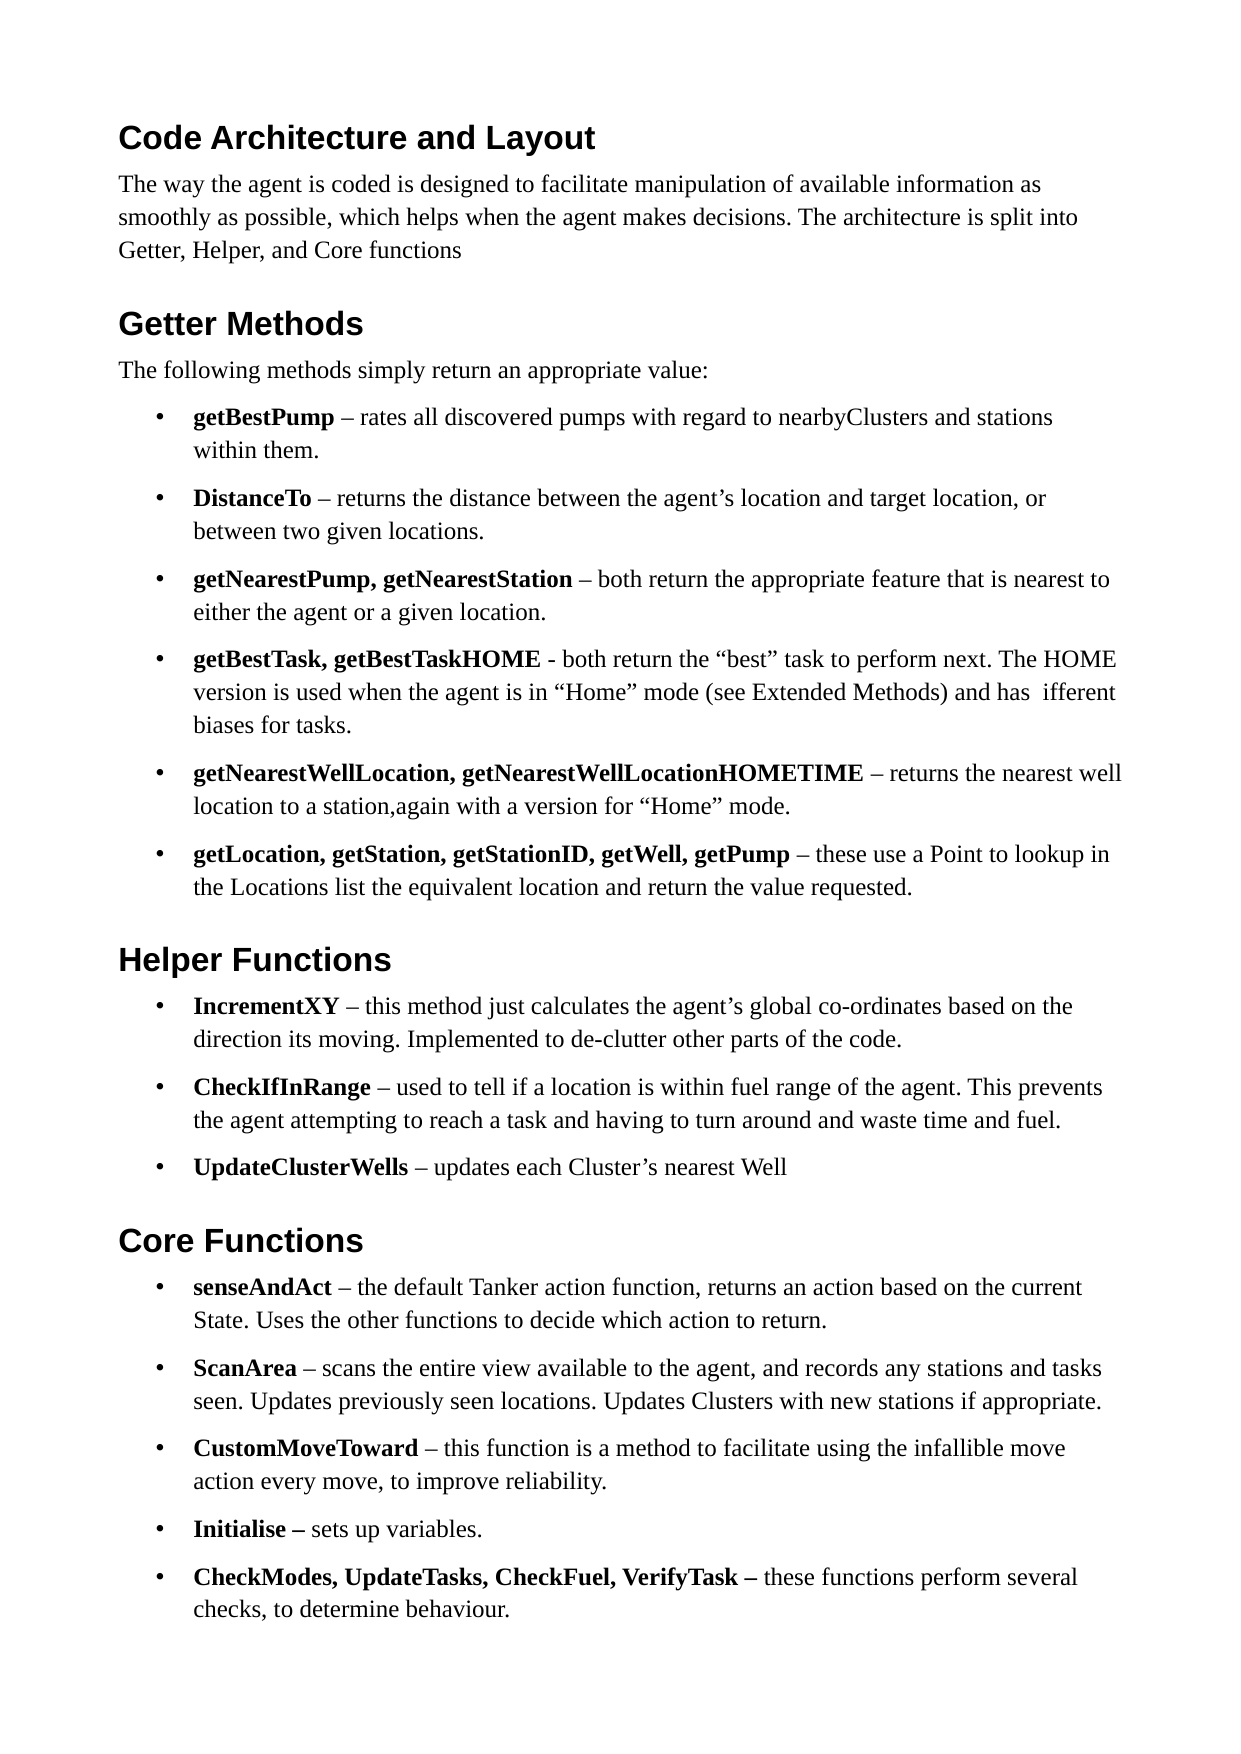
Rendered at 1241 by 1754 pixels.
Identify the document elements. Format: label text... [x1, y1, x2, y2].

list ScanArea – scans the entire view available to the agent, and records any stations and tasks seen. Updates previously seen locations. Updates Clusters with new stations if appropriate. [156, 1353, 1122, 1414]
list UpdateClusterWells – updates each Cluster’s nearest Well [156, 1152, 1122, 1181]
list DistanceTo – returns the distance between the agent’s location and target location, or between two given locations. [156, 483, 1122, 545]
list IncrementXY – this method just calculates the agent’s global co-ordinates based on the direction its moving. Implemented to de-clutter other parts of the code. [156, 991, 1122, 1053]
subtitle Core Functions [118, 1221, 1122, 1259]
text The way the agent is coded is designed to facilitate manipulation of available information as smoothly as possible, which helps when the agent makes decisions. The architecture is split into Getter, Helper, and Core functions [118, 169, 1122, 264]
subtitle Helper Functions [118, 940, 1122, 979]
list getNearestPump, getNearestStation – both return the appropriate feature that is nearest to either the agent or a given location. [156, 564, 1122, 626]
list CustomMoveToward – this function is a method to facilitate using the infallible move action every move, to improve reliability. [156, 1433, 1122, 1495]
list CheckIfInRange – used to tell if a location is within fuel range of the agent. This prevents the agent attempting to reach a task and having to turn around and waste time and fuel. [156, 1072, 1122, 1134]
list getBestPump – rates all discovered pumps with regard to nearbyClusters and stations within them. [156, 402, 1122, 464]
list Initialise – sets up variables. [156, 1514, 1122, 1543]
subtitle Code Architecture and Layout [118, 118, 1122, 157]
list senseAndAct – the default Tanker action function, returns an action based on the current State. Uses the other functions to decide which action to return. [156, 1272, 1122, 1334]
list CheckModes, UpdateTasks, CheckFuel, VerifyTask – these functions perform several checks, to determine behaviour. [156, 1562, 1122, 1623]
text The following methods simply return an appropriate value: [118, 355, 1122, 384]
list getBestTask, getBestTaskHOME - both return the “best” task to perform next. The HOME version is used when the agent is in “Home” mode (see Extended Methods) and has ifferent biases for tasks. [156, 644, 1122, 739]
subtitle Getter Methods [118, 304, 1122, 342]
list getNearestWellLocation, getNearestWellLocationHOMETIME – returns the nearest well location to a station,again with a version for “Home” mode. [156, 758, 1122, 820]
list getLocation, getStation, getStationID, getWell, getPump – these use a Point to lookup in the Locations list the equivalent location and return the value requested. [156, 839, 1122, 900]
